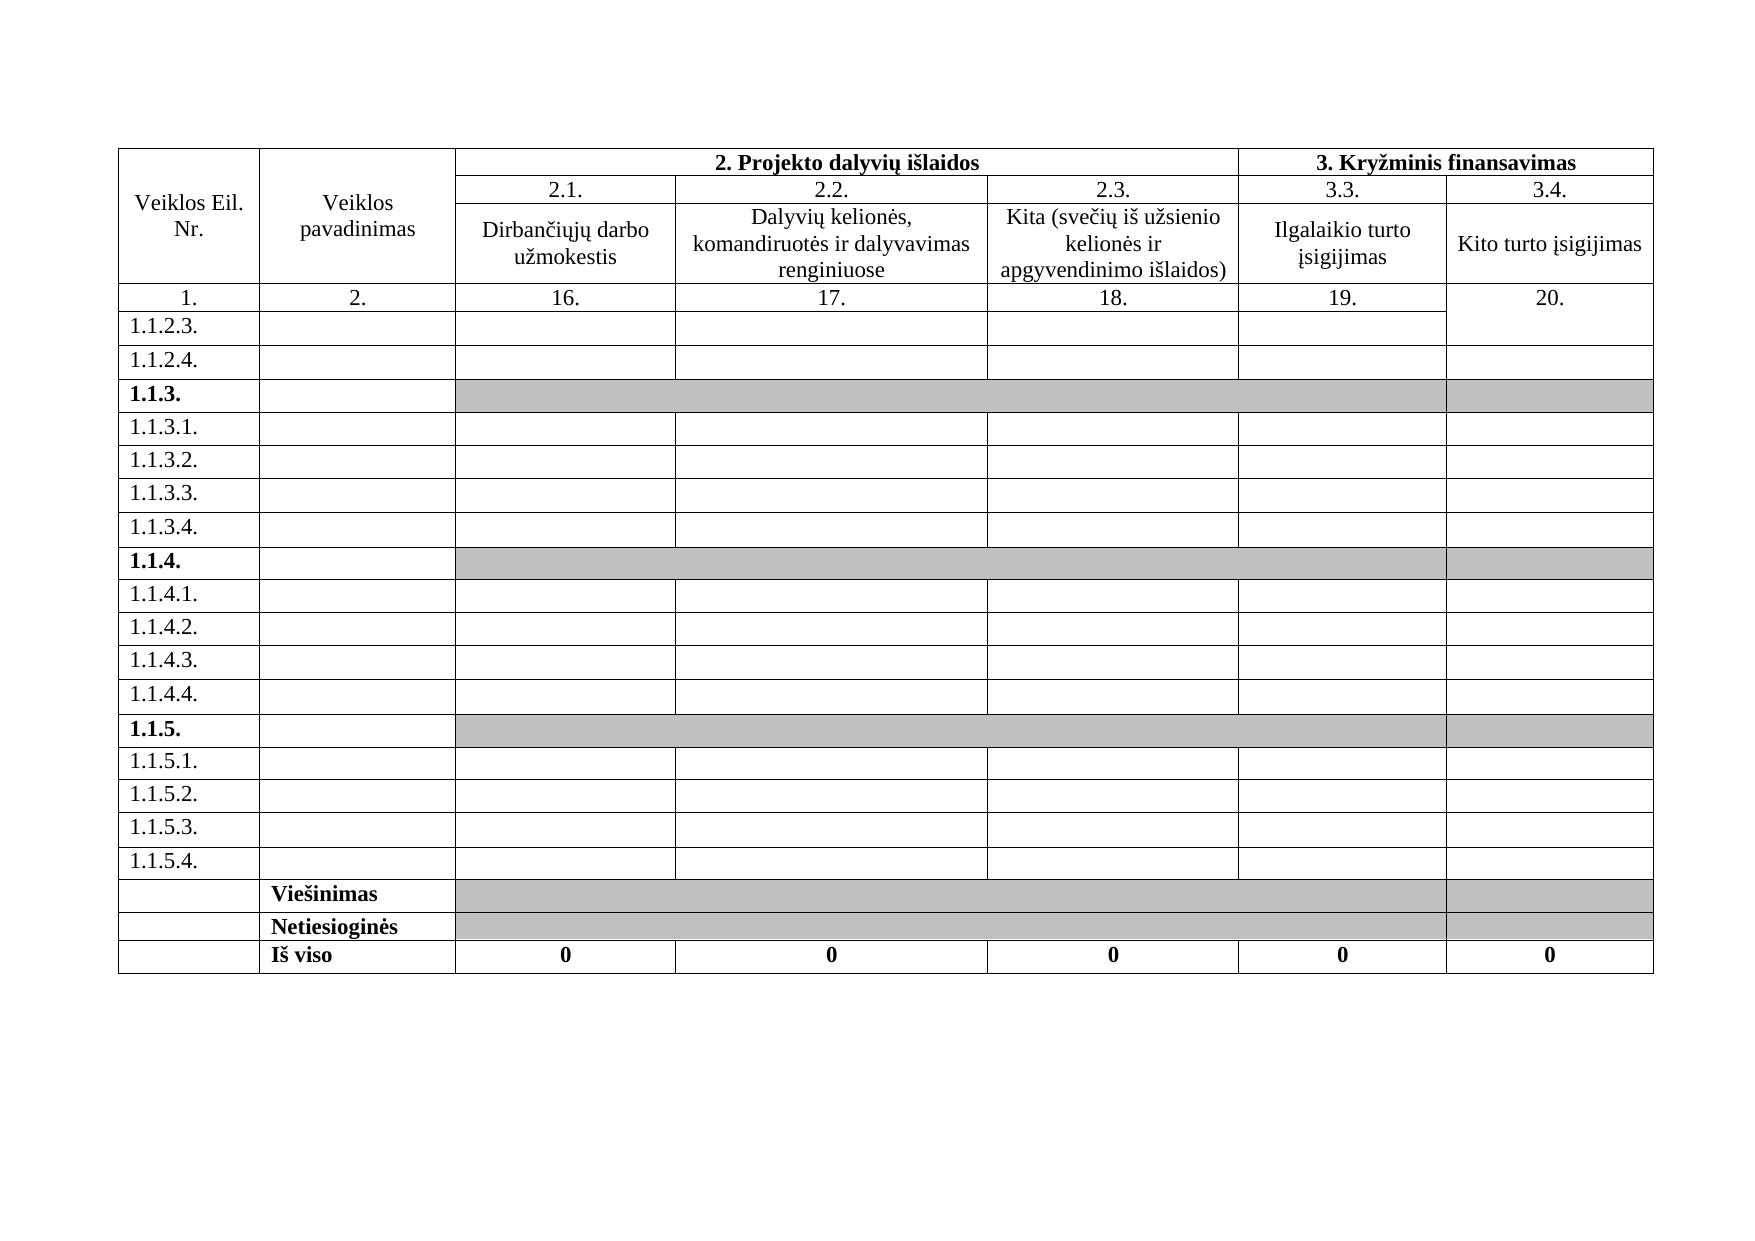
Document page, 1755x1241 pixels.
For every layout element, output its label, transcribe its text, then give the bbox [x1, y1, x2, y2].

table_cell [1239, 479, 1446, 512]
table_cell [988, 715, 1239, 747]
table_cell [1447, 680, 1653, 714]
table_cell 1.1.5.4. [119, 848, 259, 879]
table_cell [260, 548, 455, 579]
table_cell [260, 479, 455, 512]
table_cell [456, 748, 675, 779]
table_cell [988, 748, 1238, 779]
table_cell [1239, 913, 1446, 939]
table_cell 3.3. [1239, 176, 1446, 202]
table_cell [1447, 346, 1653, 379]
table_cell 17. [676, 284, 987, 311]
table_cell [988, 513, 1238, 547]
table_cell [260, 380, 455, 412]
table_cell 19. [1239, 284, 1446, 311]
table_cell Iš viso [260, 941, 455, 972]
table_cell Dalyvių kelionės, komandiruotės ir dalyvavimas renginiuose [676, 204, 987, 282]
table_cell [676, 413, 987, 445]
table_cell [676, 446, 987, 478]
table_cell [675, 913, 988, 939]
table_cell [1447, 715, 1653, 747]
table_cell [1447, 548, 1653, 579]
table_cell [260, 646, 455, 679]
table_cell [988, 548, 1239, 579]
table_cell [1447, 613, 1653, 645]
table_cell [676, 780, 987, 812]
table_cell [988, 580, 1238, 612]
table_cell [260, 346, 455, 379]
table_cell [1239, 513, 1446, 547]
table_cell [676, 680, 987, 714]
table_cell [988, 780, 1238, 812]
table_cell 1.1.3.3. [119, 479, 259, 512]
table_cell 2.3. [988, 176, 1238, 202]
table_cell [1239, 380, 1446, 412]
table_cell [456, 413, 675, 445]
table_cell 2.1. [456, 176, 675, 202]
table_cell [456, 380, 675, 412]
table_cell [456, 780, 675, 812]
table_cell [676, 646, 987, 679]
table_cell [988, 346, 1238, 379]
table_cell [676, 580, 987, 612]
table_header Veiklos Eil. Nr. [119, 149, 259, 282]
table_cell [988, 813, 1238, 847]
table_cell [1447, 311, 1653, 345]
table_cell [456, 680, 675, 714]
table_cell [456, 580, 675, 612]
table_cell [119, 913, 259, 939]
table_cell [456, 913, 675, 939]
table_cell [675, 380, 988, 412]
table_cell [260, 680, 455, 714]
table_cell [1239, 346, 1446, 379]
table_cell 2. [260, 284, 455, 311]
table_cell [260, 312, 455, 345]
table_cell [1447, 479, 1653, 512]
table_cell [456, 479, 675, 512]
table_cell 2.2. [676, 176, 987, 202]
table_cell [988, 848, 1238, 879]
table_cell [1239, 780, 1446, 812]
table_cell 16. [456, 284, 675, 311]
table_cell [456, 548, 675, 579]
table_cell 1.1.3. [119, 380, 259, 412]
table_cell [1447, 780, 1653, 812]
table_cell [1447, 748, 1653, 779]
table_cell [1447, 380, 1653, 412]
table_cell [1239, 813, 1446, 847]
table_cell [260, 513, 455, 547]
table_cell [1239, 646, 1446, 679]
table_cell 1.1.5.2. [119, 780, 259, 812]
table_cell 1.1.4.2. [119, 613, 259, 645]
table_cell [260, 780, 455, 812]
table_cell Ilgalaikio turto įsigijimas [1239, 204, 1446, 282]
table_cell Dirbančiųjų darbo užmokestis [456, 204, 675, 282]
table_cell Kita (svečių iš užsienio kelionės ir apgyvendinimo išlaidos) [988, 204, 1238, 282]
table_cell 1.1.4.1. [119, 580, 259, 612]
table_cell 1.1.5. [119, 715, 259, 747]
table_cell [260, 748, 455, 779]
table_cell [988, 913, 1239, 939]
table_cell [1239, 680, 1446, 714]
table_cell 3.4. [1447, 176, 1653, 202]
table_cell [1239, 748, 1446, 779]
table_header Veiklos pavadinimas [260, 149, 455, 282]
table_cell 20. [1447, 284, 1653, 311]
table_cell 0 [988, 941, 1238, 972]
table_cell [260, 413, 455, 445]
table_cell [456, 880, 675, 912]
table_cell Kito turto įsigijimas [1447, 204, 1653, 282]
table_cell 1.1.3.1. [119, 413, 259, 445]
table_cell [988, 479, 1238, 512]
table_cell [1447, 813, 1653, 847]
table_cell [988, 446, 1238, 478]
table_cell [456, 312, 675, 345]
table_cell 1.1.3.4. [119, 513, 259, 547]
table_cell [988, 646, 1238, 679]
table_cell [456, 813, 675, 847]
table_cell [676, 613, 987, 645]
table_cell [676, 346, 987, 379]
table_cell [1447, 848, 1653, 879]
table_cell [1447, 913, 1653, 939]
table_cell [119, 941, 259, 972]
table_cell [1239, 580, 1446, 612]
table_cell 1.1.3.2. [119, 446, 259, 478]
table_cell [1447, 580, 1653, 612]
table_cell 1.1.4.3. [119, 646, 259, 679]
table_cell [675, 548, 988, 579]
table_cell [676, 479, 987, 512]
table_cell [1447, 646, 1653, 679]
table_header 2. Projekto dalyvių išlaidos [456, 149, 1238, 175]
table_cell [988, 613, 1238, 645]
table_cell 0 [1239, 941, 1446, 972]
table_cell [1239, 413, 1446, 445]
table_cell [1239, 613, 1446, 645]
table_cell Netiesioginės [260, 913, 455, 939]
table_cell [988, 380, 1239, 412]
table_cell [988, 680, 1238, 714]
table_cell [119, 880, 259, 912]
table_cell 1.1.4.4. [119, 680, 259, 714]
table_cell Viešinimas [260, 880, 455, 912]
table_header 3. Kryžminis finansavimas [1239, 149, 1653, 175]
table_cell [1239, 848, 1446, 879]
table_cell 0 [456, 941, 675, 972]
table_cell [988, 413, 1238, 445]
table_cell [260, 813, 455, 847]
table_cell 1.1.5.3. [119, 813, 259, 847]
table_cell 1.1.5.1. [119, 748, 259, 779]
table_cell [456, 446, 675, 478]
table_cell [260, 446, 455, 478]
table_cell 1.1.2.4. [119, 346, 259, 379]
table_cell [988, 312, 1238, 345]
table_cell [260, 848, 455, 879]
table_cell [1447, 513, 1653, 547]
table_cell [1239, 548, 1446, 579]
table_cell [676, 813, 987, 847]
table_cell [456, 346, 675, 379]
table_cell [1447, 413, 1653, 445]
table_cell [675, 715, 988, 747]
table_cell [988, 880, 1239, 912]
table_cell 0 [1447, 941, 1653, 972]
table_cell [676, 848, 987, 879]
table_cell [456, 848, 675, 879]
table_cell [676, 513, 987, 547]
table_cell [456, 513, 675, 547]
table_cell 0 [676, 941, 987, 972]
table_cell [456, 646, 675, 679]
table_cell [260, 715, 455, 747]
table_cell [260, 580, 455, 612]
table_cell 1.1.2.3. [119, 312, 259, 345]
table_cell 1. [119, 284, 259, 311]
table_cell [676, 312, 987, 345]
table_cell 18. [988, 284, 1238, 311]
table_cell 1.1.4. [119, 548, 259, 579]
table_cell [675, 880, 988, 912]
table_cell [260, 613, 455, 645]
table_cell [456, 715, 675, 747]
table_cell [456, 613, 675, 645]
table_cell [1239, 312, 1446, 345]
table_cell [1239, 446, 1446, 478]
table_cell [1239, 880, 1446, 912]
table_cell [1447, 880, 1653, 912]
table_cell [1239, 715, 1446, 747]
table_cell [676, 748, 987, 779]
table_cell [1447, 446, 1653, 478]
